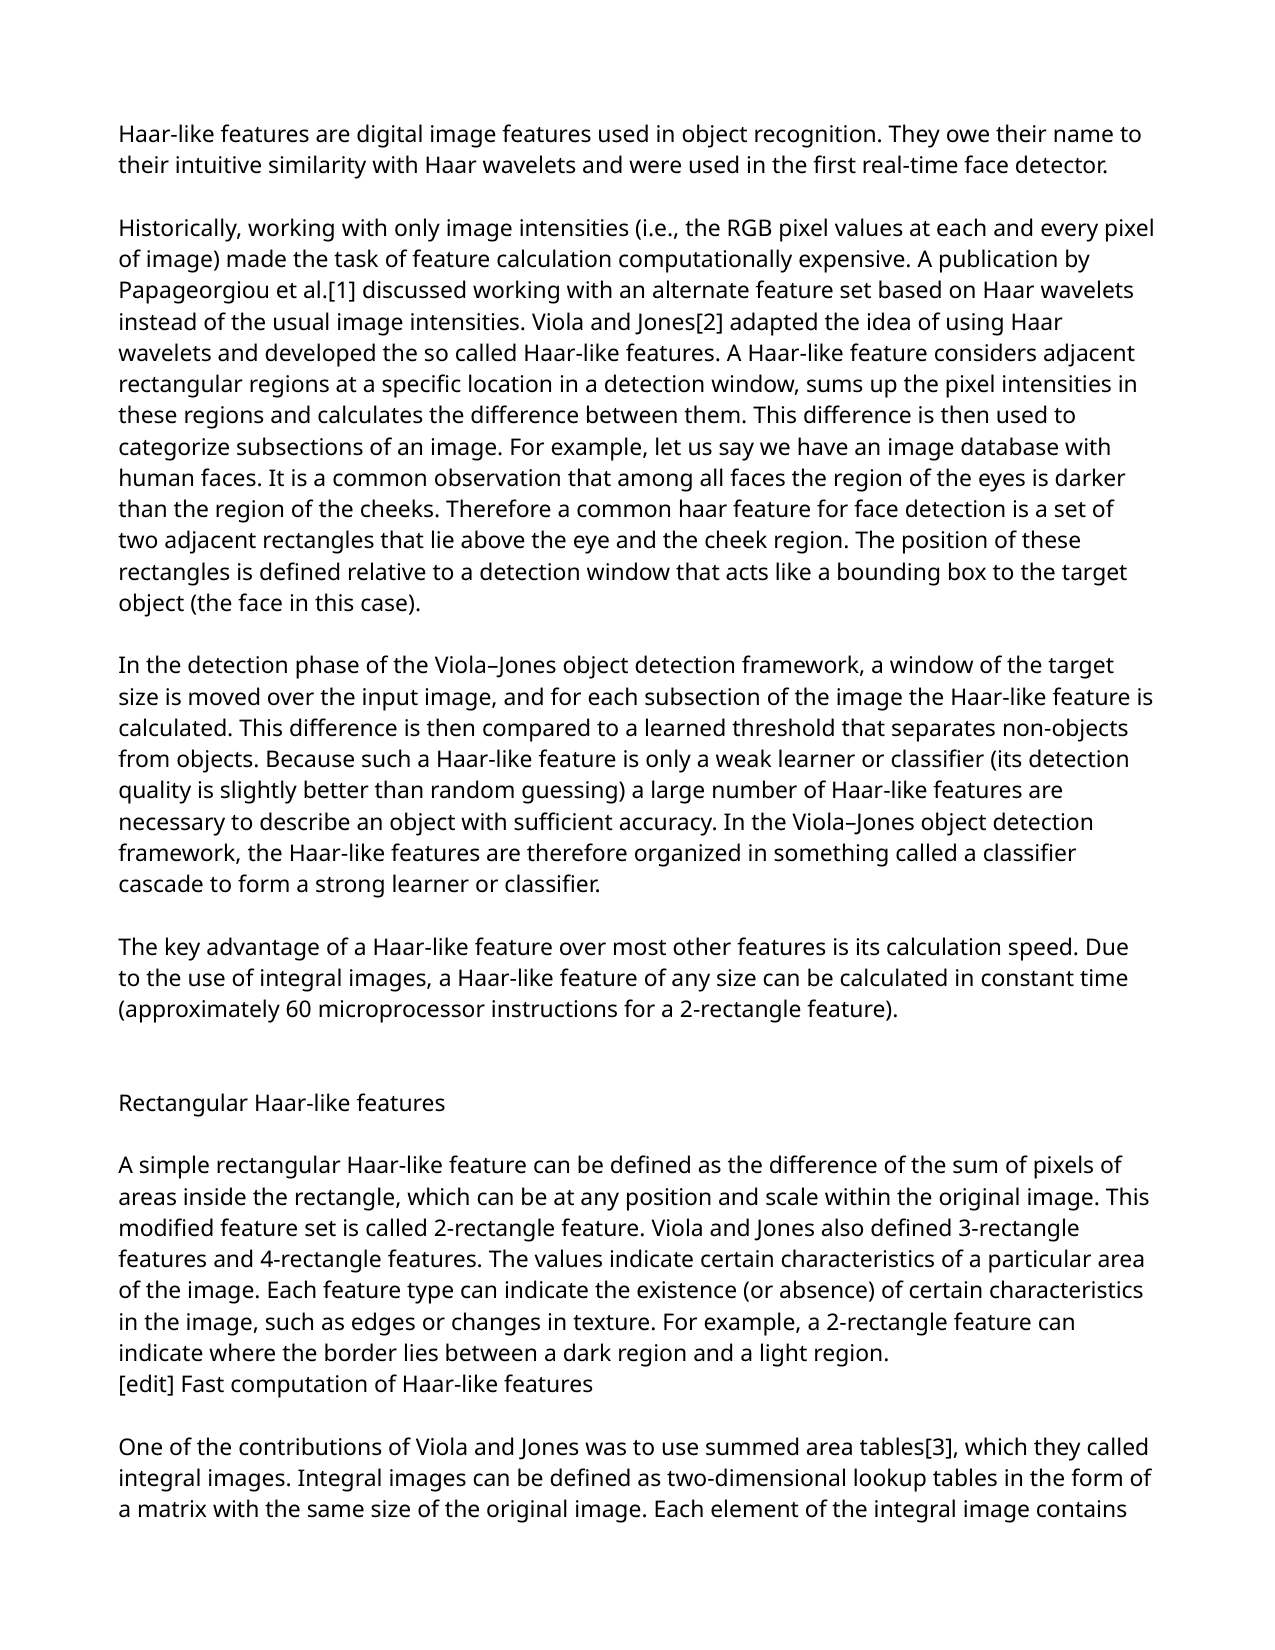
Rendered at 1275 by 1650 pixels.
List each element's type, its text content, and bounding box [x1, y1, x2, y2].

text [edit] Fast computation of Haar-like features [118, 1368, 1157, 1399]
text The key advantage of a Haar-like feature over most other features is its calculation speed. Due to the use of integral images, a Haar-like feature of any size can be calculated in constant time (approximately 60 microprocessor instructions for a 2-rectangle feature). [118, 931, 1157, 1024]
text A simple rectangular Haar-like feature can be defined as the difference of the sum of pixels of areas inside the rectangle, which can be at any position and scale within the original image. This modified feature set is called 2-rectangle feature. Viola and Jones also defined 3-rectangle features and 4-rectangle features. The values indicate certain characteristics of a particular area of the image. Each feature type can indicate the existence (or absence) of certain characteristics in the image, such as edges or changes in texture. For example, a 2-rectangle feature can indicate where the border lies between a dark region and a light region. [118, 1149, 1157, 1368]
text One of the contributions of Viola and Jones was to use summed area tables[3], which they called integral images. Integral images can be defined as two-dimensional lookup tables in the form of a matrix with the same size of the original image. Each element of the integral image contains [118, 1431, 1157, 1524]
text Historically, working with only image intensities (i.e., the RGB pixel values at each and every pixel of image) made the task of feature calculation computationally expensive. A publication by Papageorgiou et al.[1] discussed working with an alternate feature set based on Haar wavelets instead of the usual image intensities. Viola and Jones[2] adapted the idea of using Haar wavelets and developed the so called Haar-like features. A Haar-like feature considers adjacent rectangular regions at a specific location in a detection window, sums up the pixel intensities in these regions and calculates the difference between them. This difference is then used to categorize subsections of an image. For example, let us say we have an image database with human faces. It is a common observation that among all faces the region of the eyes is darker than the region of the cheeks. Therefore a common haar feature for face detection is a set of two adjacent rectangles that lie above the eye and the cheek region. The position of these rectangles is defined relative to a detection window that acts like a bounding box to the target object (the face in this case). [118, 212, 1157, 618]
text In the detection phase of the Viola–Jones object detection framework, a window of the target size is moved over the input image, and for each subsection of the image the Haar-like feature is calculated. This difference is then compared to a learned threshold that separates non-objects from objects. Because such a Haar-like feature is only a weak learner or classifier (its detection quality is slightly better than random guessing) a large number of Haar-like features are necessary to describe an object with sufficient accuracy. In the Viola–Jones object detection framework, the Haar-like features are therefore organized in something called a classifier cascade to form a strong learner or classifier. [118, 649, 1157, 899]
text Rectangular Haar-like features [118, 1087, 1157, 1118]
text Haar-like features are digital image features used in object recognition. They owe their name to their intuitive similarity with Haar wavelets and were used in the first real-time face detector. [118, 118, 1157, 181]
